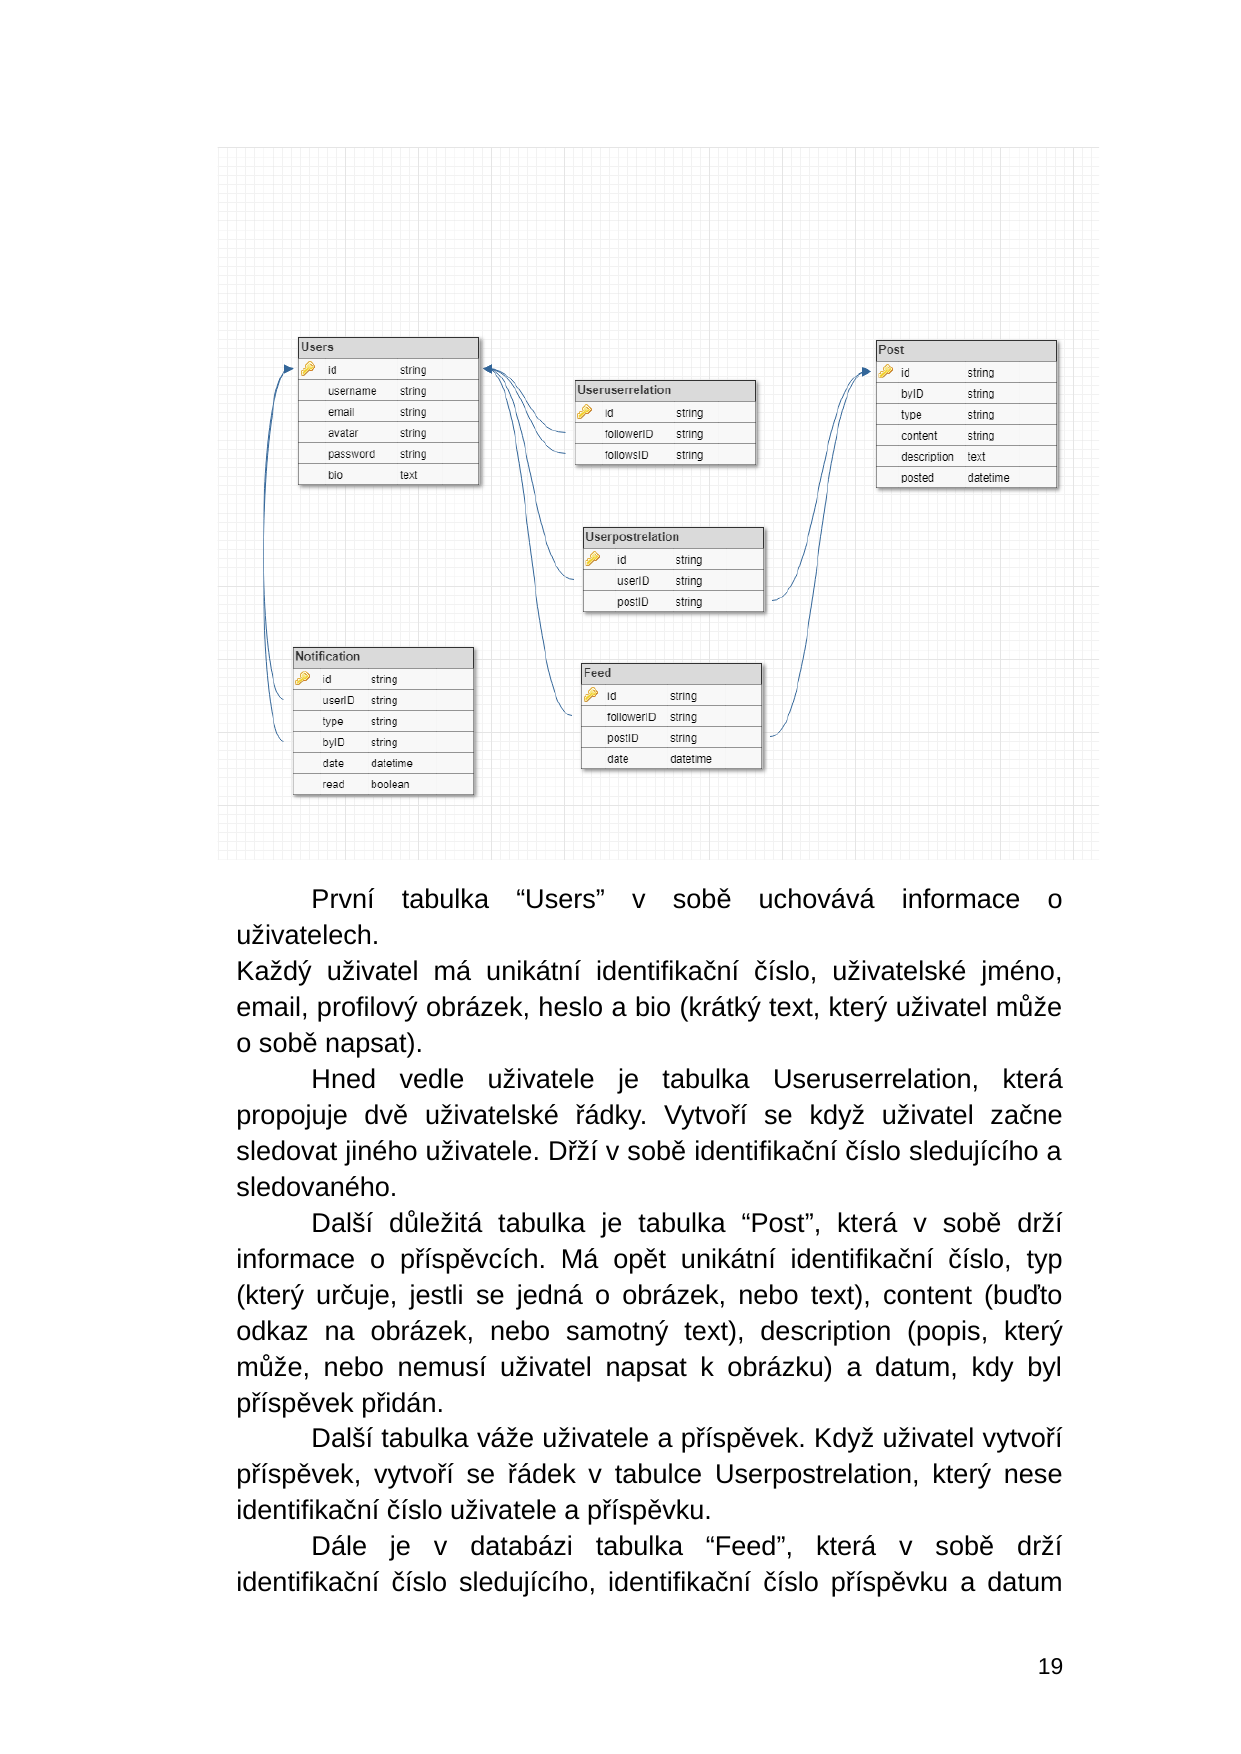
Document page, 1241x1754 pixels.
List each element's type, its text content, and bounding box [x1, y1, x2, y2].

picture [217, 147, 1100, 860]
text Další důležitá tabulka je tabulka “Post”, která v sobě drží informace o příspěvcích. Má opět unikátní identifikační číslo, typ (který určuje, jestli se jedná o obrázek, nebo text), content (buďto odkaz na obrázek, nebo samotný text), description (popis, který může, nebo nemusí uživatel napsat k obrázku) a datum, kdy byl příspěvek přidán. [236, 1207, 1063, 1418]
text První tabulka “Users” v sobě uchovává informace o uživatelech. [236, 860, 1063, 951]
text Další tabulka váže uživatele a příspěvek. Když uživatel vytvoří příspěvek, vytvoří se řádek v tabulce Userpostrelation, který nese identifikační číslo uživatele a příspěvku. [236, 1422, 1063, 1526]
text Každý uživatel má unikátní identifikační číslo, uživatelské jméno, email, profilový obrázek, heslo a bio (krátký text, který uživatel může o sobě napsat). [236, 955, 1063, 1058]
text Hned vedle uživatele je tabulka Useruserrelation, která propojuje dvě uživatelské řádky. Vytvoří se když uživatel začne sledovat jiného uživatele. Dřží v sobě identifikační číslo sledujícího a sledovaného. [236, 1063, 1063, 1202]
text Dále je v databázi tabulka “Feed”, která v sobě drží identifikační číslo sledujícího, identifikační číslo příspěvku a datum [236, 1530, 1063, 1597]
